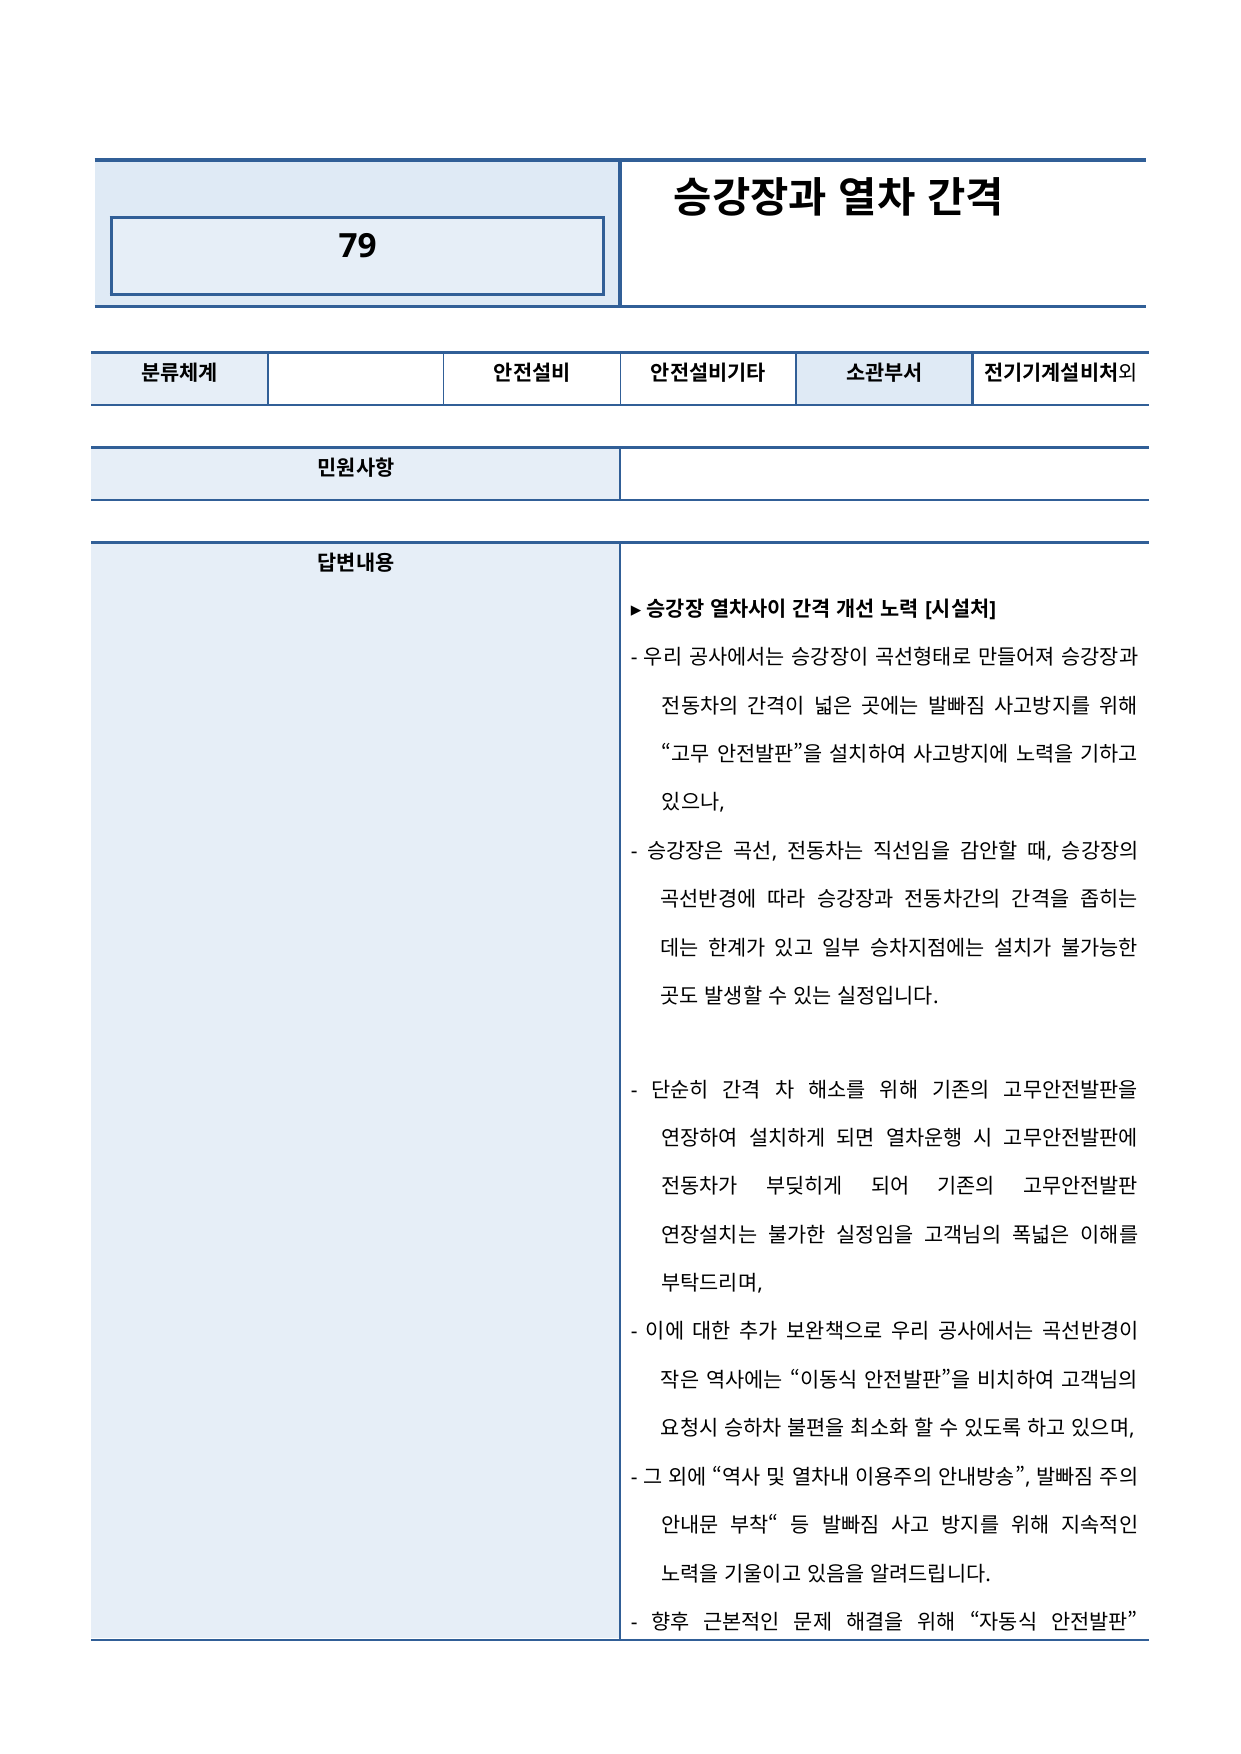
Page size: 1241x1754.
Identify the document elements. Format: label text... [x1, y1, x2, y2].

table_header [95, 162, 618, 305]
table_header 민원사항 [91, 449, 619, 499]
table_header 79 [113, 219, 602, 293]
table_header 안전설비 [444, 354, 620, 404]
table_header 소관부서 [797, 354, 971, 404]
table_header 답변내용 [91, 544, 619, 1638]
table_header [621, 449, 1149, 499]
table_header 전기기계설비처외 [974, 354, 1149, 404]
table_header [269, 354, 443, 404]
table_header 안전설비기타 [621, 354, 795, 404]
table_header 승강장과 열차 간격 [622, 162, 1146, 305]
table_header 분류체계 [91, 354, 267, 404]
table_header ▸ 승강장 열차사이 간격 개선 노력 [시설처] - 우리 공사에서는 승강장이 곡선형태로 만들어져 승강장과 전동차의 간격이 넓은 곳에는 발빠짐 사고방지를 위해 “고무 안전발판”을 설치하여 사고방지에 노력을 기하고 있으나, - 승강장은 곡선, 전동차는 직선임을 감안할 때, 승강장의 곡선반경에 따라 승강장과 전동차간의 간격을 좁히는 데는 한계가 있고 일부 승차지점에는 설치가 불가능한 곳도 발생할 수 있는 실정입니다. - 단순히 간격 차 해소를 위해 기존의 고무안전발판을 연장하여 설치하게 되면 열차운행 시 고무안전발판에 전동차가 부딪히게 되어 기존의 고무안전발판 연장설치는 불가한 실정임을 고객님의 폭넓은 이해를 부탁드리며, - 이에 대한 추가 보완책으로 우리 공사에서는 곡선반경이 작은 역사에는 “이동식 안전발판”을 비치하여 고객님의 요청시 승하차 불편을 최소화 할 수 있도록 하고 있으며, - 그 외에 “역사 및 열차내 이용주의 안내방송”, 발빠짐 주의 안내문 부착“ 등 발빠짐 사고 방지를 위해 지속적인 노력을 기울이고 있음을 알려드립니다. - 향후 근본적인 문제 해결을 위해 “자동식 안전발판” [621, 544, 1149, 1638]
